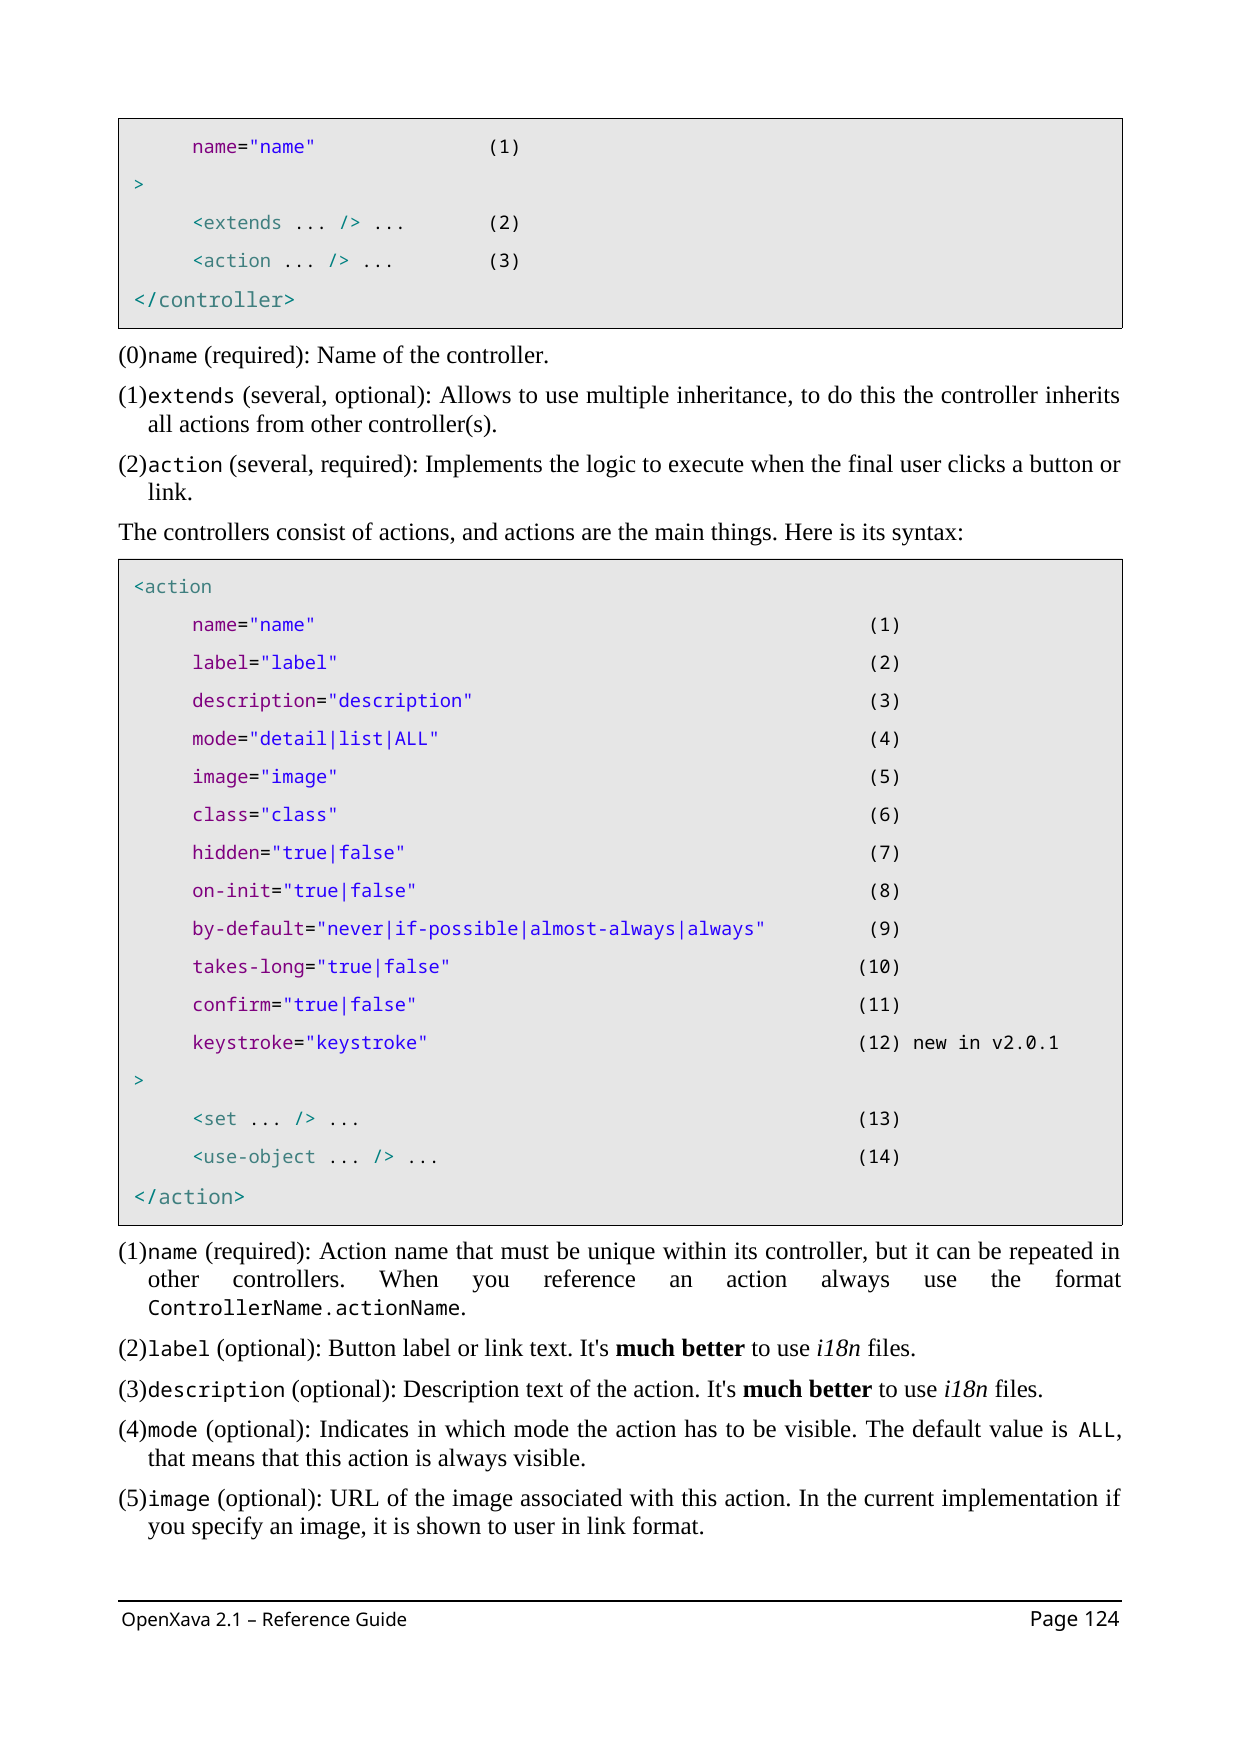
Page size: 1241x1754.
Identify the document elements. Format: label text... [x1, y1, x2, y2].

text mode="detail|list|ALL" (4) [119, 711, 1122, 749]
text name="name" (1) [119, 119, 1122, 156]
text <use-object ... /> ... (14) [119, 1129, 1122, 1167]
text <set ... /> ... (13) [119, 1091, 1122, 1129]
text class="class" (6) [119, 787, 1122, 825]
text </controller> [119, 270, 1122, 328]
text keystroke="keystroke" (12) new in v2.0.1 [119, 1015, 1122, 1053]
text <action ... /> ... (3) [119, 232, 1122, 270]
list action (several, required): Implements the logic to execute when the final user clicks a button or link. [118, 450, 1122, 506]
text confirm="true|false" (11) [119, 977, 1122, 1015]
list extends (several, optional): Allows to use multiple inheritance, to do this the controller inherits all actions from other controller(s). [118, 381, 1122, 437]
text > [119, 1053, 1122, 1091]
text The controllers consist of actions, and actions are the main things. Here is its syntax: [118, 518, 1122, 546]
list name (required): Name of the controller. [118, 341, 1122, 369]
text hidden="true|false" (7) [119, 825, 1122, 863]
text image="image" (5) [119, 749, 1122, 787]
text > [119, 156, 1122, 194]
text description="description" (3) [119, 673, 1122, 711]
text name="name" (1) [119, 597, 1122, 634]
text <action [119, 560, 1122, 597]
list description (optional): Description text of the action. It's much better to use i18n files. [118, 1375, 1122, 1403]
text by-default="never|if-possible|almost-always|always" (9) [119, 901, 1122, 939]
text </action> [119, 1167, 1122, 1225]
text takes-long="true|false" (10) [119, 939, 1122, 977]
list image (optional): URL of the image associated with this action. In the current implementation if you specify an image, it is shown to user in link format. [118, 1484, 1122, 1540]
text label="label" (2) [119, 634, 1122, 673]
list name (required): Action name that must be unique within its controller, but it can be repeated in other controllers. When you reference an action always use the format ControllerName.actionName. [118, 1237, 1122, 1322]
text <extends ... /> ... (2) [119, 194, 1122, 232]
list mode (optional): Indicates in which mode the action has to be visible. The default value is ALL, that means that this action is always visible. [118, 1416, 1122, 1471]
text on-init="true|false" (8) [119, 863, 1122, 901]
list label (optional): Button label or link text. It's much better to use i18n files. [118, 1334, 1122, 1362]
